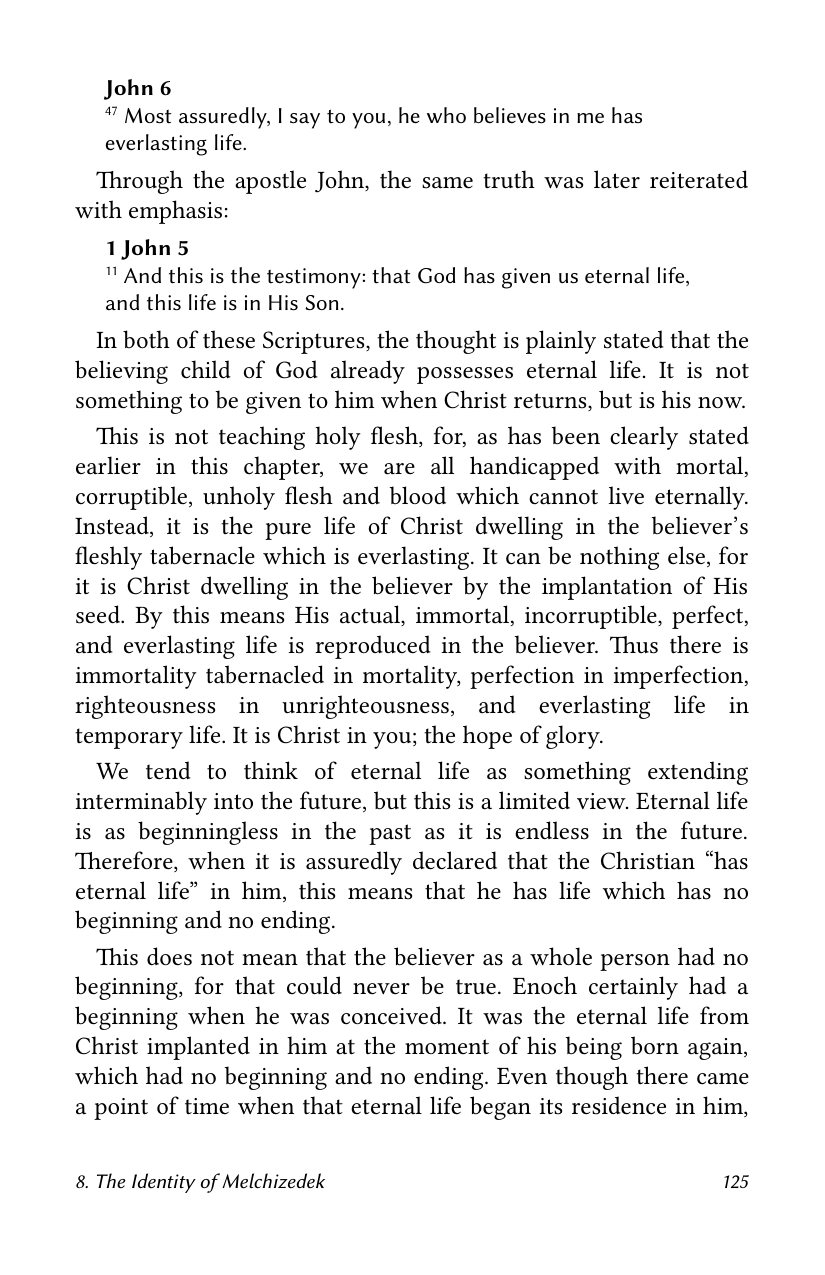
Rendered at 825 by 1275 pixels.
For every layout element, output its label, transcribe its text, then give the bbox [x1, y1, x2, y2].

text 11 And this is the testimony: that God has given us eternal life, and this life is in His Son. [105, 263, 720, 316]
text This is not teaching holy flesh, for, as has been clearly stated earlier in this chapter, we are all handicapped with mortal, corruptible, unholy flesh and blood which cannot live eternally. Instead, it is the pure life of Christ dwelling in the believer’s fleshly tabernacle which is everlasting. It can be nothing else, for it is Christ dwelling in the believer by the implantation of His seed. By this means His actual, immortal, incorruptible, perfect, and everlasting life is reproduced in the believer. Thus there is immortality tabernacled in mortality, perfection in imperfection, righteousness in unrighteousness, and everlasting life in temporary life. It is Christ in you; the hope of glory. [75, 422, 750, 750]
text John 6 [105, 75, 750, 101]
text In both of these Scriptures, the thought is plainly stated that the believing child of God already possesses eternal life. It is not something to be given to him when Christ returns, but is his now. [75, 326, 750, 415]
text Through the apostle John, the same truth was later reiterated with emphasis: [75, 166, 750, 225]
text 1 John 5 [105, 235, 750, 261]
text We tend to think of eternal life as something extending interminably into the future, but this is a limited view. Eternal life is as beginningless in the past as it is endless in the future. Therefore, when it is assuredly declared that the Christian “has eternal life” in him, this means that he has life which has no beginning and no ending. [75, 757, 750, 935]
text 47 Most assuredly, I say to you, he who believes in me has everlasting life. [105, 103, 720, 156]
text This does not mean that the believer as a whole person had no beginning, for that could never be true. Enoch certainly had a beginning when he was conceived. It was the eternal life from Christ implanted in him at the moment of his being born again, which had no beginning and no ending. Even though there came a point of time when that eternal life began its residence in him, [75, 942, 750, 1121]
